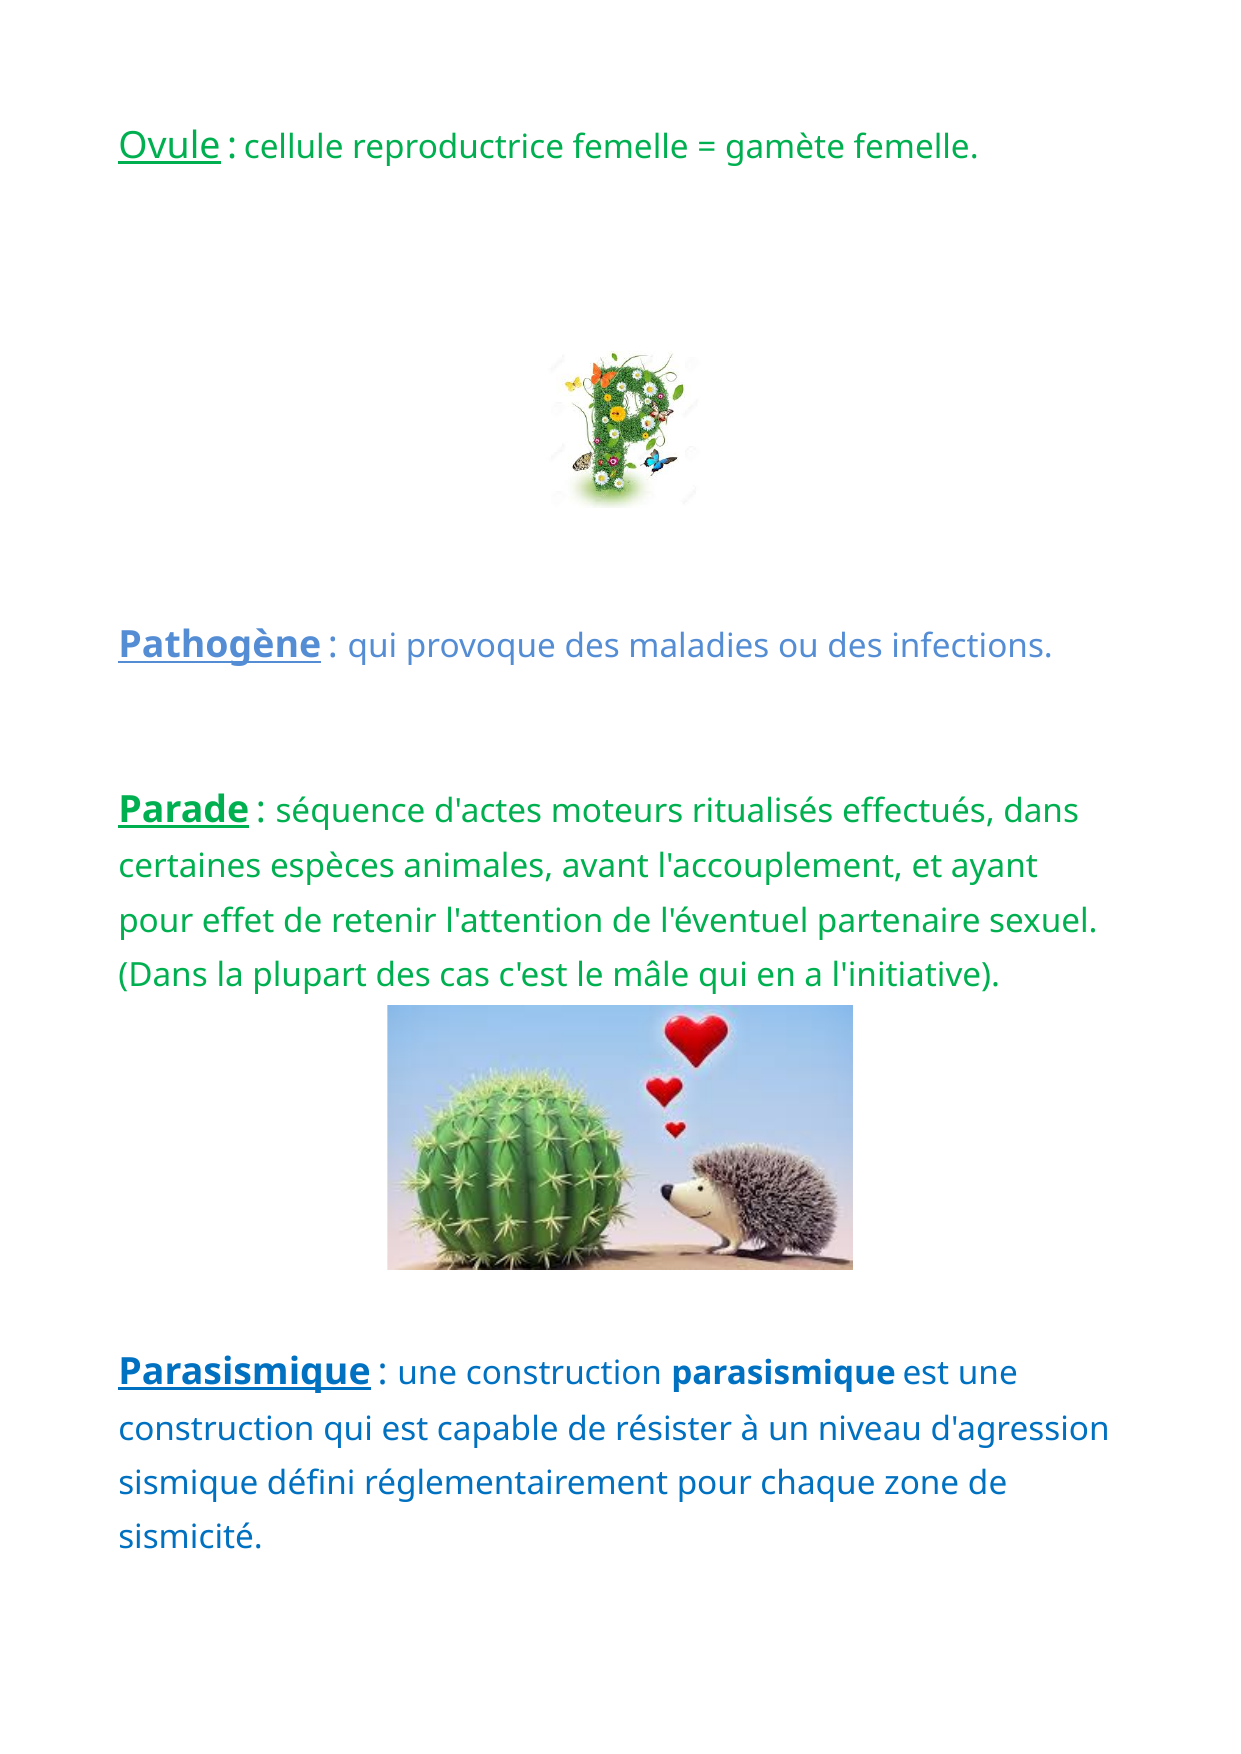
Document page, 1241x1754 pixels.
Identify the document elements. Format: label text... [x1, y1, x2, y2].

text Parade : séquence d'actes moteurs ritualisés effectués, dans certaines espèces animales, avant l'accouplement, et ayant pour effet de retenir l'attention de l'éventuel partenaire sexuel. [118, 782, 1122, 942]
text Ovule : cellule reproductrice femelle = gamète femelle. [118, 118, 1122, 169]
text Parasismique : une construction parasismique est une construction qui est capable de résister à un niveau d'agression sismique défini réglementairement pour chaque zone de sismicité. [118, 1344, 1122, 1559]
text Pathogène : qui provoque des maladies ou des infections. [118, 617, 1122, 668]
picture [387, 1005, 853, 1270]
text (Dans la plupart des cas c'est le mâle qui en a l'initiative). [118, 951, 1122, 996]
picture [545, 351, 702, 508]
